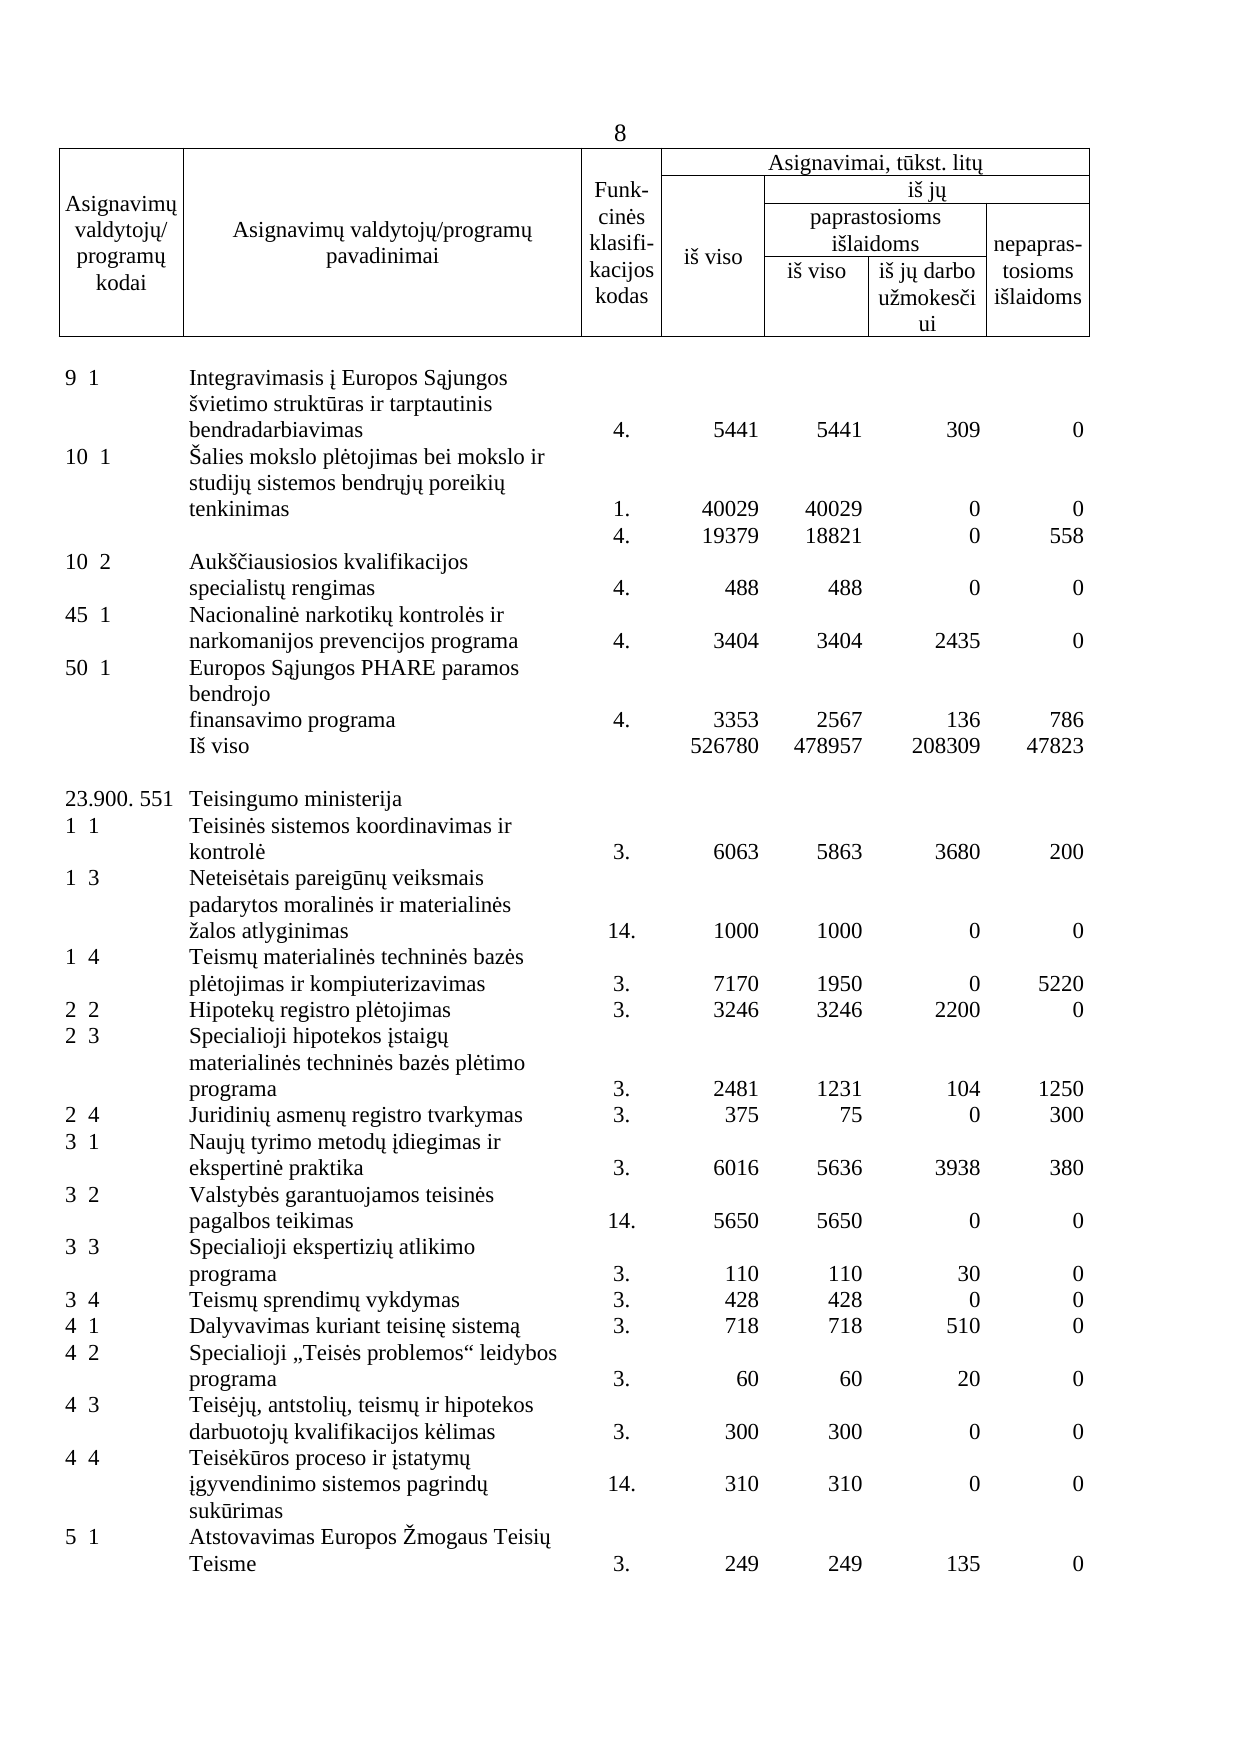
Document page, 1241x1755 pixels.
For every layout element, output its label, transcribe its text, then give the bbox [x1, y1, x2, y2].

table_cell [986, 1339, 1089, 1365]
table_cell 0 [986, 1207, 1089, 1233]
table_cell [986, 1128, 1089, 1154]
table_cell [661, 654, 765, 706]
table_cell iš viso [662, 176, 764, 336]
table_cell 375 [661, 1102, 765, 1128]
table_cell 1 4 [59, 944, 183, 970]
table_cell Aukščiausiosios kvalifikacijos [183, 548, 582, 574]
table_cell [59, 733, 183, 759]
table_cell [59, 917, 183, 943]
table_cell nepapras-tosioms išlaidoms [987, 204, 1089, 336]
table_cell [59, 970, 183, 996]
table_cell [582, 1128, 661, 1154]
table_cell 380 [986, 1154, 1089, 1181]
table_cell 4 1 [59, 1313, 183, 1339]
table_cell [661, 601, 765, 627]
table_cell [582, 1339, 661, 1365]
table_cell [582, 785, 661, 812]
table_cell [986, 1181, 1089, 1207]
table_cell [59, 706, 183, 733]
table_cell 488 [765, 575, 868, 601]
table_cell [986, 1023, 1089, 1049]
table_cell 6016 [661, 1154, 765, 1181]
table_cell 718 [765, 1313, 868, 1339]
table_cell [868, 1181, 986, 1207]
table_cell [986, 944, 1089, 970]
table_cell 249 [661, 1550, 765, 1576]
table_cell 428 [765, 1286, 868, 1312]
table_cell [582, 944, 661, 970]
table_cell 3680 [868, 838, 986, 864]
table_cell [986, 759, 1089, 785]
table_cell [661, 1128, 765, 1154]
table_cell 3404 [661, 627, 765, 653]
table_cell [868, 1023, 986, 1049]
table_cell Europos Sąjungos PHARE paramos bendrojo [183, 654, 582, 706]
table_cell 1 1 [59, 812, 183, 838]
table_cell programa [183, 1365, 582, 1391]
table_cell 0 [868, 522, 986, 548]
table_cell [582, 891, 661, 917]
table_cell Atstovavimas Europos Žmogaus Teisių [183, 1523, 582, 1549]
table_cell 310 [765, 1471, 868, 1523]
table_cell [661, 469, 765, 495]
table_cell [868, 812, 986, 838]
table_cell [986, 785, 1089, 812]
table_cell žalos atlyginimas [183, 917, 582, 943]
table_cell [765, 1023, 868, 1049]
table_cell 0 [868, 1286, 986, 1312]
table_cell specialistų rengimas [183, 575, 582, 601]
table_cell 6063 [661, 838, 765, 864]
table_cell [661, 864, 765, 891]
table_cell 2 4 [59, 1102, 183, 1128]
table_cell [661, 891, 765, 917]
table_cell [765, 864, 868, 891]
table_cell [868, 654, 986, 706]
table_cell 300 [765, 1418, 868, 1444]
table_cell [59, 575, 183, 601]
table_cell 3246 [661, 996, 765, 1022]
table_cell 4. [582, 522, 661, 548]
table_cell 0 [868, 1418, 986, 1444]
table_cell 718 [661, 1313, 765, 1339]
table_cell [986, 443, 1089, 469]
table_cell 0 [986, 917, 1089, 943]
table_cell [868, 469, 986, 495]
table_cell [765, 469, 868, 495]
table_cell [986, 1391, 1089, 1418]
table_cell 5 1 [59, 1523, 183, 1549]
table_cell [986, 548, 1089, 574]
table_cell [765, 1523, 868, 1549]
table_cell 1950 [765, 970, 868, 996]
table_cell 0 [986, 996, 1089, 1022]
table_cell 4. [582, 627, 661, 653]
table_cell [59, 416, 183, 443]
table_cell [661, 1339, 765, 1365]
table_cell Juridinių asmenų registro tvarkymas [183, 1102, 582, 1128]
table_cell [765, 601, 868, 627]
table_cell [59, 1207, 183, 1233]
table_cell [986, 337, 1089, 364]
table_cell [661, 548, 765, 574]
table_cell Teisingumo ministerija [183, 785, 582, 812]
table_cell Teisinės sistemos koordinavimas ir [183, 812, 582, 838]
table_cell finansavimo programa [183, 706, 582, 733]
table_cell [868, 891, 986, 917]
table_cell Teisme [183, 1550, 582, 1576]
table_cell 0 [986, 1260, 1089, 1286]
table_cell Teismų sprendimų vykdymas [183, 1286, 582, 1312]
table_cell 200 [986, 838, 1089, 864]
table_cell 558 [986, 522, 1089, 548]
table_cell [582, 1181, 661, 1207]
table_cell [661, 944, 765, 970]
table_cell [986, 1444, 1089, 1471]
table_cell [582, 864, 661, 891]
table_cell [59, 759, 183, 785]
table_cell [59, 495, 183, 522]
table_cell [868, 364, 986, 390]
table_cell 3. [582, 970, 661, 996]
table_cell 0 [986, 416, 1089, 443]
table_cell 786 [986, 706, 1089, 733]
table_cell [765, 548, 868, 574]
table_cell 1000 [661, 917, 765, 943]
table_cell 300 [661, 1418, 765, 1444]
table_cell [986, 1523, 1089, 1549]
table_cell [661, 812, 765, 838]
table_cell 1000 [765, 917, 868, 943]
table_cell 3. [582, 1313, 661, 1339]
table_cell [986, 364, 1089, 390]
table_cell [661, 1049, 765, 1075]
table_cell [868, 337, 986, 364]
table_cell švietimo struktūras ir tarptautinis [183, 390, 582, 416]
table_cell [868, 1049, 986, 1075]
table_cell 110 [765, 1260, 868, 1286]
table_cell [582, 443, 661, 469]
table_cell Specialioji ekspertizių atlikimo [183, 1233, 582, 1260]
table_cell 3. [582, 996, 661, 1022]
table_cell programa [183, 1260, 582, 1286]
table_cell [765, 1339, 868, 1365]
table_cell 2 2 [59, 996, 183, 1022]
table_cell padarytos moralinės ir materialinės [183, 891, 582, 917]
table_cell 3 3 [59, 1233, 183, 1260]
table_cell ekspertinė praktika [183, 1154, 582, 1181]
table_cell [582, 1023, 661, 1049]
table_cell 309 [868, 416, 986, 443]
table_cell 10 2 [59, 548, 183, 574]
table_cell Valstybės garantuojamos teisinės [183, 1181, 582, 1207]
table_cell [582, 548, 661, 574]
table_cell 104 [868, 1075, 986, 1102]
table_cell [582, 733, 661, 759]
table_cell 3246 [765, 996, 868, 1022]
table_cell 300 [986, 1102, 1089, 1128]
table_cell Iš viso [183, 733, 582, 759]
table_cell [661, 1523, 765, 1549]
table_cell 478957 [765, 733, 868, 759]
table_cell [59, 627, 183, 653]
table_cell 4 3 [59, 1391, 183, 1418]
table_cell [765, 443, 868, 469]
table_cell [59, 1365, 183, 1391]
table_cell [59, 1049, 183, 1075]
table_cell [59, 838, 183, 864]
table_cell 488 [661, 575, 765, 601]
table_cell [59, 1154, 183, 1181]
table_cell [986, 812, 1089, 838]
table_cell 310 [661, 1471, 765, 1523]
table_cell [59, 522, 183, 548]
table_cell 3 2 [59, 1181, 183, 1207]
table_cell 2481 [661, 1075, 765, 1102]
table_cell 3. [582, 838, 661, 864]
table_cell [868, 1523, 986, 1549]
table_cell 428 [661, 1286, 765, 1312]
table_cell [868, 864, 986, 891]
table_cell 20 [868, 1365, 986, 1391]
table_cell [986, 1233, 1089, 1260]
table_cell darbuotojų kvalifikacijos kėlimas [183, 1418, 582, 1444]
table_cell [986, 891, 1089, 917]
table_cell 23.900. 551 [59, 785, 183, 812]
table_cell [661, 759, 765, 785]
table_cell 3. [582, 1550, 661, 1576]
table_cell 50 1 [59, 654, 183, 706]
table_cell 3 1 [59, 1128, 183, 1154]
table_cell Dalyvavimas kuriant teisinę sistemą [183, 1313, 582, 1339]
table_header Asignavimų valdytojų/ programų kodai [60, 149, 183, 336]
table_cell [661, 1181, 765, 1207]
table_cell 5441 [765, 416, 868, 443]
table_cell Neteisėtais pareigūnų veiksmais [183, 864, 582, 891]
table_cell 3. [582, 1075, 661, 1102]
table_cell [986, 601, 1089, 627]
table_cell [59, 1550, 183, 1576]
table_cell programa [183, 1075, 582, 1102]
table_cell 47823 [986, 733, 1089, 759]
table_cell [868, 390, 986, 416]
table_cell 4 4 [59, 1444, 183, 1471]
table_cell [59, 1075, 183, 1102]
table_cell [986, 1049, 1089, 1075]
table_cell Hipotekų registro plėtojimas [183, 996, 582, 1022]
table_cell Integravimasis į Europos Sąjungos [183, 364, 582, 390]
table_cell 0 [868, 917, 986, 943]
table_cell [868, 601, 986, 627]
table_cell [582, 601, 661, 627]
table_cell 0 [986, 575, 1089, 601]
table_cell pagalbos teikimas [183, 1207, 582, 1233]
table_cell 2 3 [59, 1023, 183, 1049]
table_cell 4. [582, 575, 661, 601]
table_cell 60 [661, 1365, 765, 1391]
table_cell 7170 [661, 970, 765, 996]
table_cell [765, 1049, 868, 1075]
table_cell 5220 [986, 970, 1089, 996]
table_cell [661, 1023, 765, 1049]
table_cell narkomanijos prevencijos programa [183, 627, 582, 653]
table_cell 3 4 [59, 1286, 183, 1312]
table_cell 2200 [868, 996, 986, 1022]
table_cell 5636 [765, 1154, 868, 1181]
table_cell [765, 812, 868, 838]
table_cell [582, 1049, 661, 1075]
table_cell [765, 337, 868, 364]
table_cell 14. [582, 1471, 661, 1523]
table_cell [59, 1418, 183, 1444]
table_cell 4. [582, 416, 661, 443]
table_cell 249 [765, 1550, 868, 1576]
table_cell 14. [582, 1207, 661, 1233]
table_cell [59, 390, 183, 416]
table_cell [868, 548, 986, 574]
table_cell 60 [765, 1365, 868, 1391]
table_cell [661, 1391, 765, 1418]
table_header Asignavimų valdytojų/programų pavadinimai [184, 149, 581, 336]
table_header Funk-cinės klasifi-kacijos kodas [582, 149, 661, 336]
table_cell [765, 1128, 868, 1154]
table_cell 40029 [661, 495, 765, 522]
table_cell [868, 1444, 986, 1471]
table_cell Nacionalinė narkotikų kontrolės ir [183, 601, 582, 627]
table_cell bendradarbiavimas [183, 416, 582, 443]
table_cell [582, 1233, 661, 1260]
table_cell 1. [582, 495, 661, 522]
table_cell [986, 390, 1089, 416]
table_cell [59, 891, 183, 917]
table_cell 0 [868, 575, 986, 601]
table_cell 3. [582, 1102, 661, 1128]
table_cell 0 [986, 1471, 1089, 1523]
table_cell 3. [582, 1418, 661, 1444]
table_cell [765, 944, 868, 970]
table_cell [986, 469, 1089, 495]
table_cell 3353 [661, 706, 765, 733]
table_cell 510 [868, 1313, 986, 1339]
table_cell materialinės techninės bazės plėtimo [183, 1049, 582, 1075]
table_cell [661, 364, 765, 390]
table_cell studijų sistemos bendrųjų poreikių [183, 469, 582, 495]
table_cell 1 3 [59, 864, 183, 891]
table_cell paprastosioms išlaidoms [765, 204, 986, 256]
table_cell [868, 1233, 986, 1260]
table_cell 1250 [986, 1075, 1089, 1102]
table_cell [765, 1233, 868, 1260]
table_cell įgyvendinimo sistemos pagrindų sukūrimas [183, 1471, 582, 1523]
table_cell 3. [582, 1154, 661, 1181]
table_cell Šalies mokslo plėtojimas bei mokslo ir [183, 443, 582, 469]
table_cell [661, 785, 765, 812]
table_cell [661, 337, 765, 364]
table_cell 0 [986, 1313, 1089, 1339]
table_cell [582, 654, 661, 706]
table_cell 3404 [765, 627, 868, 653]
table_cell [661, 1444, 765, 1471]
table_cell Specialioji hipotekos įstaigų [183, 1023, 582, 1049]
table_cell [765, 364, 868, 390]
table_cell 5863 [765, 838, 868, 864]
table_cell 2435 [868, 627, 986, 653]
table_cell Teisėkūros proceso ir įstatymų [183, 1444, 582, 1471]
table_cell 3938 [868, 1154, 986, 1181]
table_cell 3. [582, 1260, 661, 1286]
table_cell [765, 654, 868, 706]
table_cell iš jų [765, 176, 1089, 202]
table_cell 9 1 [59, 364, 183, 390]
table_cell 0 [986, 1286, 1089, 1312]
table_cell 2567 [765, 706, 868, 733]
table_cell [582, 1444, 661, 1471]
table_cell 45 1 [59, 601, 183, 627]
table_cell 135 [868, 1550, 986, 1576]
table_cell [582, 364, 661, 390]
table_cell 75 [765, 1102, 868, 1128]
table_cell [661, 1233, 765, 1260]
table_cell iš viso [765, 257, 868, 336]
table_cell [765, 390, 868, 416]
table_cell iš jų darbo užmokesčiui [869, 257, 986, 336]
table_cell [59, 1471, 183, 1523]
table_cell 0 [986, 1418, 1089, 1444]
table_cell [59, 1260, 183, 1286]
table_cell 136 [868, 706, 986, 733]
table_cell 0 [868, 1471, 986, 1523]
table_cell [868, 1128, 986, 1154]
table_cell 0 [986, 1550, 1089, 1576]
table_cell [868, 759, 986, 785]
table_cell 0 [868, 495, 986, 522]
table_cell 5650 [765, 1207, 868, 1233]
table_cell [183, 759, 582, 785]
table_cell plėtojimas ir kompiuterizavimas [183, 970, 582, 996]
table_cell 208309 [868, 733, 986, 759]
table_cell [582, 337, 661, 364]
table_cell [765, 1444, 868, 1471]
table_cell 0 [868, 970, 986, 996]
table_cell 0 [986, 495, 1089, 522]
table_cell 4 2 [59, 1339, 183, 1365]
table_cell [868, 1391, 986, 1418]
table_cell 0 [986, 627, 1089, 653]
table_cell [582, 759, 661, 785]
table_cell [582, 812, 661, 838]
table_cell [765, 891, 868, 917]
table_cell [183, 522, 582, 548]
table_cell 40029 [765, 495, 868, 522]
table_cell 3. [582, 1365, 661, 1391]
table_cell [868, 944, 986, 970]
table_cell 5441 [661, 416, 765, 443]
table_cell [986, 864, 1089, 891]
table_cell 19379 [661, 522, 765, 548]
table_cell 526780 [661, 733, 765, 759]
table_cell [582, 469, 661, 495]
table_cell [183, 337, 582, 364]
table_cell 0 [868, 1102, 986, 1128]
table_cell [582, 1391, 661, 1418]
table_cell [661, 443, 765, 469]
table_cell [59, 469, 183, 495]
table_cell Naujų tyrimo metodų įdiegimas ir [183, 1128, 582, 1154]
table_cell [765, 1181, 868, 1207]
table_cell 0 [868, 1207, 986, 1233]
table_cell 0 [986, 1365, 1089, 1391]
table_cell [868, 443, 986, 469]
table_cell 1231 [765, 1075, 868, 1102]
table_cell 18821 [765, 522, 868, 548]
table_cell Specialioji „Teisės problemos“ leidybos [183, 1339, 582, 1365]
table_cell [868, 1339, 986, 1365]
table_cell [582, 1523, 661, 1549]
table_cell [765, 785, 868, 812]
table_cell 4. [582, 706, 661, 733]
table_cell [868, 785, 986, 812]
table_cell [661, 390, 765, 416]
table_cell [986, 654, 1089, 706]
table_cell kontrolė [183, 838, 582, 864]
table_cell [765, 1391, 868, 1418]
table_cell Teismų materialinės techninės bazės [183, 944, 582, 970]
table_cell [765, 759, 868, 785]
table_cell 5650 [661, 1207, 765, 1233]
table_cell 110 [661, 1260, 765, 1286]
table_header Asignavimai, tūkst. litų [662, 149, 1089, 175]
table_cell tenkinimas [183, 495, 582, 522]
table_cell 10 1 [59, 443, 183, 469]
table_cell 3. [582, 1286, 661, 1312]
table_cell [59, 337, 183, 364]
table_cell [582, 390, 661, 416]
table_cell 14. [582, 917, 661, 943]
table_cell 30 [868, 1260, 986, 1286]
table_cell Teisėjų, antstolių, teismų ir hipotekos [183, 1391, 582, 1418]
